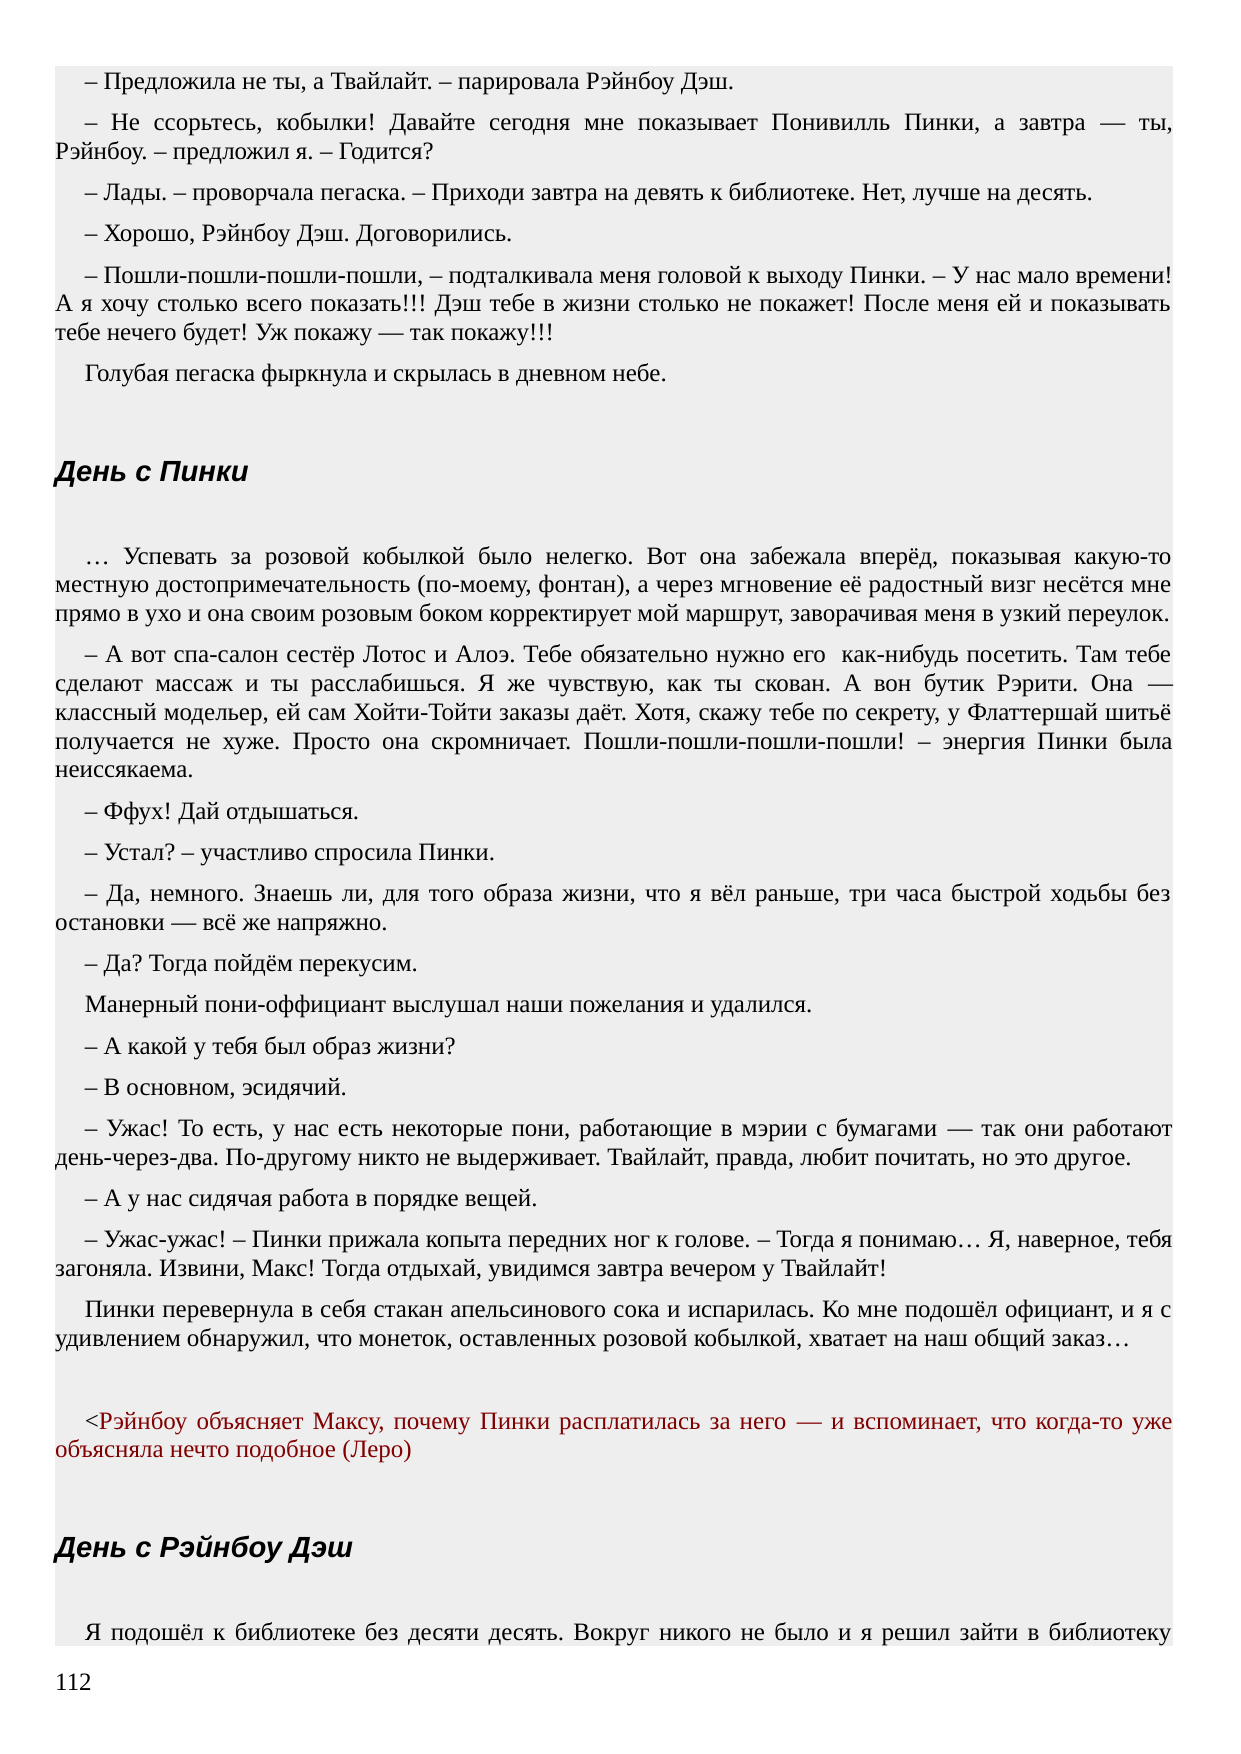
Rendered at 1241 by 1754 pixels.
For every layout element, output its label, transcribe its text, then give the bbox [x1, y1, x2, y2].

text Манерный пони-оффициант выслушал наши пожелания и удалился. [55, 989, 1173, 1018]
text Я подошёл к библиотеке без десяти десять. Вокруг никого не было и я решил зайти в библиотеку [55, 1617, 1173, 1646]
text Голубая пегаска фыркнула и скрылась в дневном небе. [55, 358, 1173, 387]
text – А какой у тебя был образ жизни? [55, 1031, 1173, 1059]
text – А вот спа-салон сестёр Лотос и Алоэ. Тебе обязательно нужно его как-нибудь посетить. Там тебе сделают массаж и ты расслабишься. Я же чувствую, как ты скован. А вон бутик Рэрити. Она — классный модельер, ей сам Хойти-Тойти заказы даёт. Хотя, скажу тебе по секрету, у Флаттершай шитьё получается не хуже. Просто она скромничает. Пошли-пошли-пошли-пошли! – энергия Пинки была неиссякаема. [55, 639, 1173, 783]
text – Пошли-пошли-пошли-пошли, – подталкивала меня головой к выходу Пинки. – У нас мало времени! А я хочу столько всего показать!!! Дэш тебе в жизни столько не покажет! После меня ей и показывать тебе нечего будет! Уж покажу — так покажу!!! [55, 260, 1173, 346]
text – Хорошо, Рэйнбоу Дэш. Договорились. [55, 218, 1173, 247]
text – Устал? – участливо спросила Пинки. [55, 837, 1173, 866]
text Пинки перевернула в себя стакан апельсинового сока и испарилась. Ко мне подошёл официант, и я с удивлением обнаружил, что монеток, оставленных розовой кобылкой, хватает на наш общий заказ… [55, 1294, 1173, 1352]
subtitle День с Пинки [55, 453, 1173, 487]
text – Да, немного. Знаешь ли, для того образа жизни, что я вёл раньше, три часа быстрой ходьбы без остановки — всё же напряжно. [55, 878, 1173, 936]
text – Предложила не ты, а Твайлайт. – парировала Рэйнбоу Дэш. [55, 66, 1173, 95]
subtitle День с Рэйнбоу Дэш [55, 1529, 1173, 1563]
text – Ужас! То есть, у нас есть некоторые пони, работающие в мэрии с бумагами — так они работают день-через-два. По-другому никто не выдерживает. Твайлайт, правда, любит почитать, но это другое. [55, 1113, 1173, 1171]
text – Ффух! Дай отдышаться. [55, 796, 1173, 824]
text <Рэйнбоу объясняет Максу, почему Пинки расплатилась за него — и вспоминает, что когда-то уже объясняла нечто подобное (Леро) [55, 1406, 1173, 1463]
text – В основном, эсидячий. [55, 1072, 1173, 1101]
text – Да? Тогда пойдём перекусим. [55, 948, 1173, 977]
text – Ужас-ужас! – Пинки прижала копыта передних ног к голове. – Тогда я понимаю… Я, наверное, тебя загоняла. Извини, Макс! Тогда отдыхай, увидимся завтра вечером у Твайлайт! [55, 1224, 1173, 1282]
text – Лады. – проворчала пегаска. – Приходи завтра на девять к библиотеке. Нет, лучше на десять. [55, 177, 1173, 206]
text – А у нас сидячая работа в порядке вещей. [55, 1183, 1173, 1212]
text … Успевать за розовой кобылкой было нелегко. Вот она забежала вперёд, показывая какую-то местную достопримечательность (по-моему, фонтан), а через мгновение её радостный визг несётся мне прямо в ухо и она своим розовым боком корректирует мой маршрут, заворачивая меня в узкий переулок. [55, 541, 1173, 627]
text – Не ссорьтесь, кобылки! Давайте сегодня мне показывает Понивилль Пинки, а завтра — ты, Рэйнбоу. – предложил я. – Годится? [55, 107, 1173, 165]
